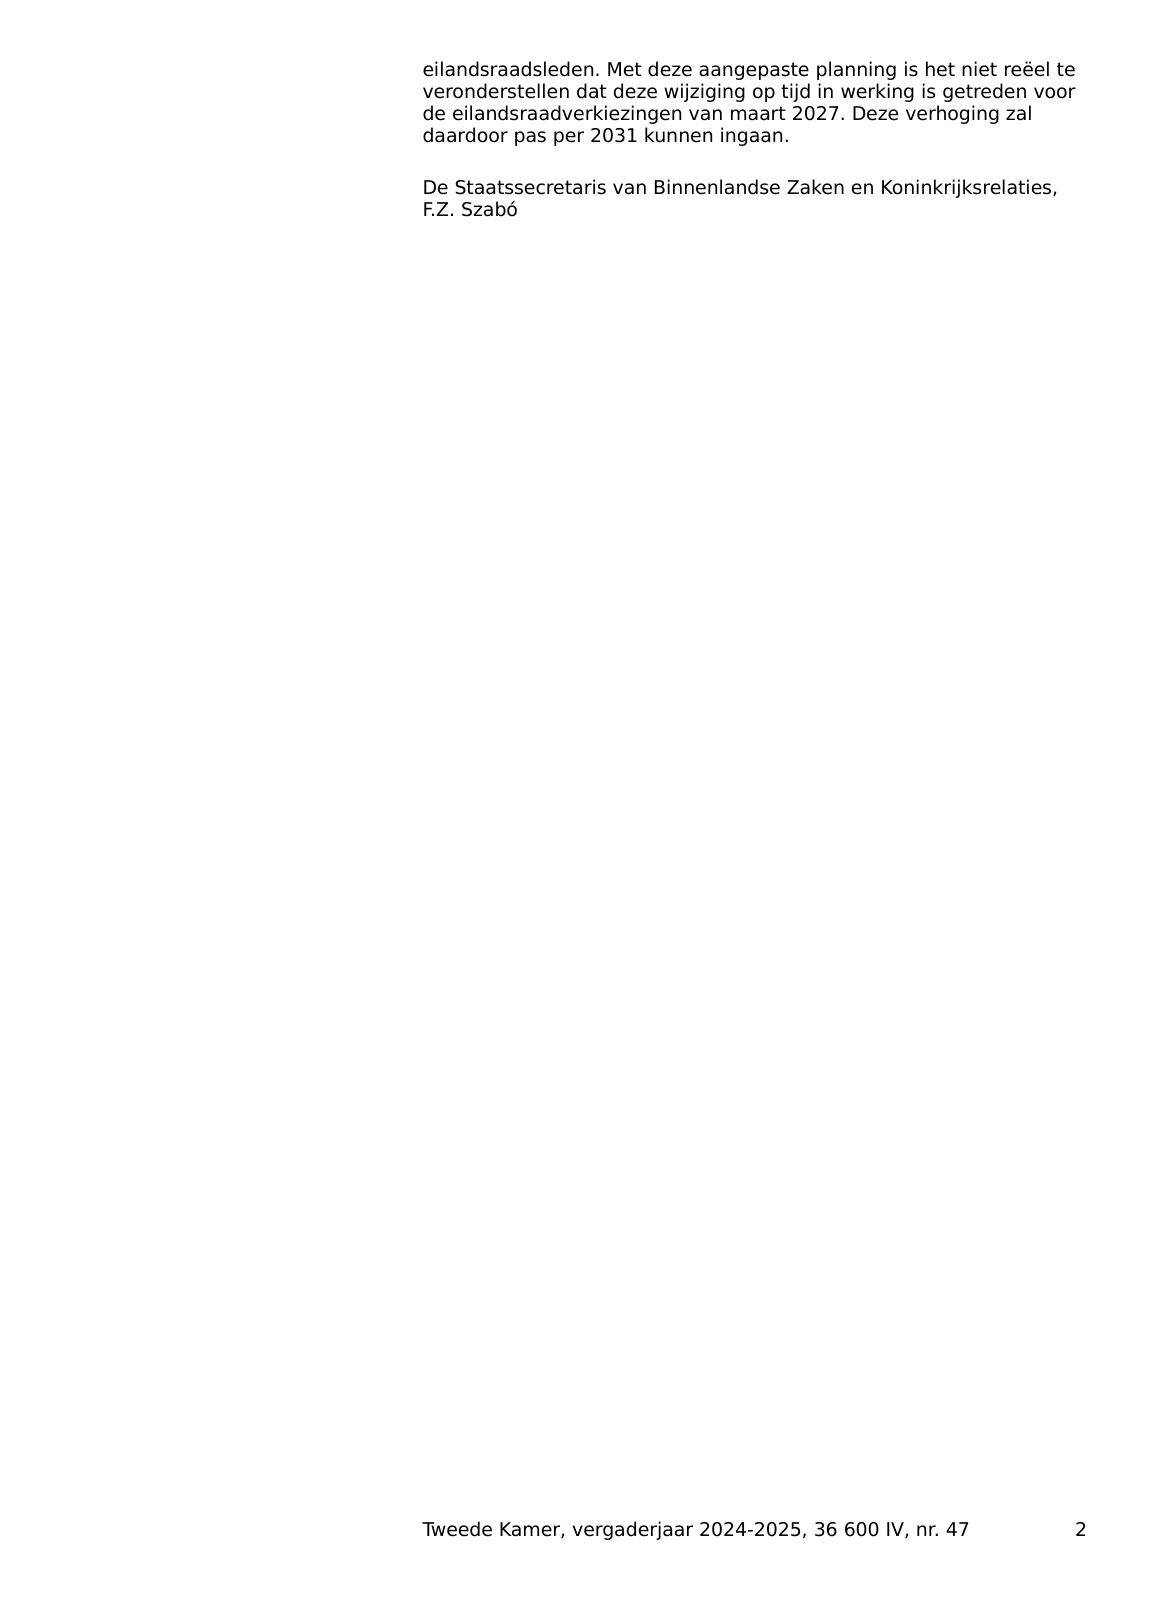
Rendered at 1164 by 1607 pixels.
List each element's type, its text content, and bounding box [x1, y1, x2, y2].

text De Staatssecretaris van Binnenlandse Zaken en Koninkrijksrelaties, F.Z. Szabó [422, 177, 1087, 221]
text eilandsraadsleden. Met deze aangepaste planning is het niet reëel te veronderstellen dat deze wijziging op tijd in werking is getreden voor de eilandsraadverkiezingen van maart 2027. Deze verhoging zal daardoor pas per 2031 kunnen ingaan. [422, 59, 1087, 147]
